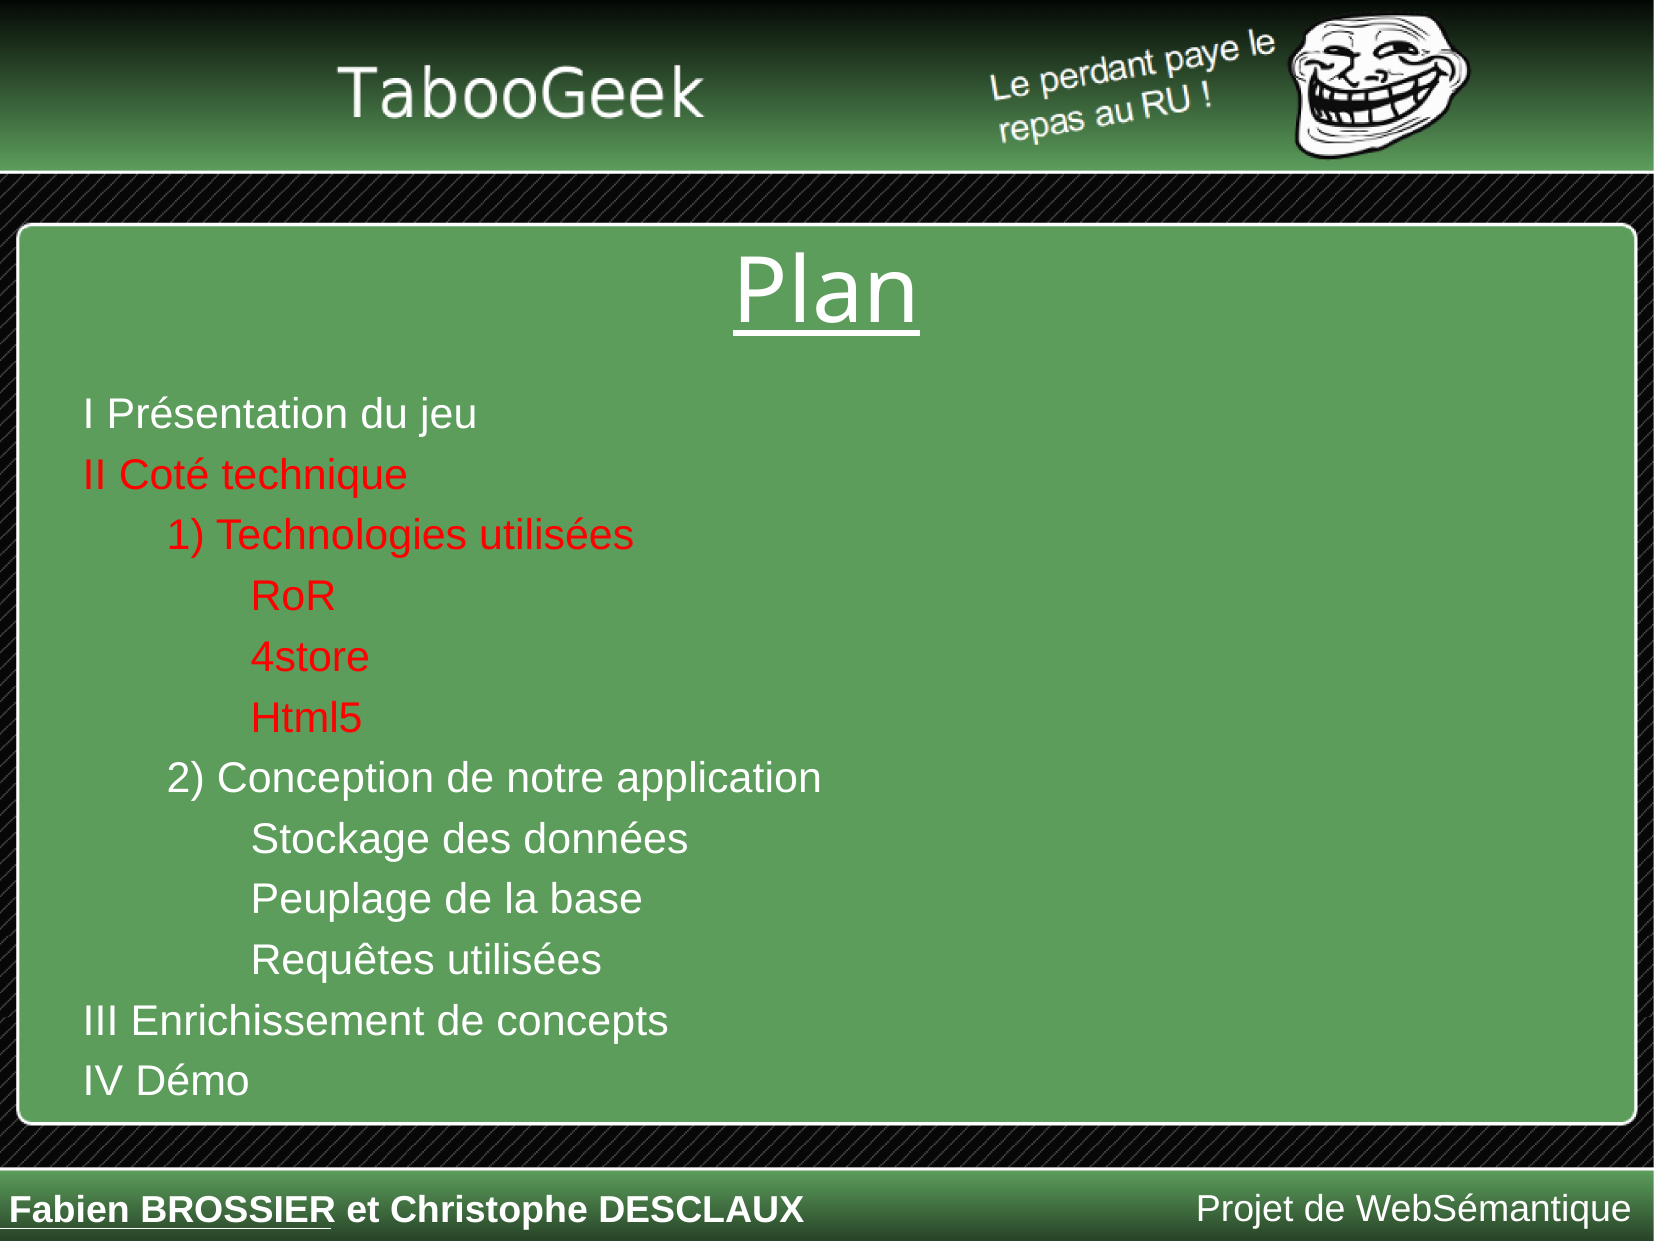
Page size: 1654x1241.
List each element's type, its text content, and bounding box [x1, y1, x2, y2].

list I Présentation du jeu II Coté technique 1) Technologies utilisées RoR 4store Html5 2) Conception de notre application Stockage des données Peuplage de la base Requêtes utilisées III Enrichissement de concepts IV Démo [82, 389, 1571, 1109]
title Plan [82, 232, 1571, 343]
picture [0, 0, 1654, 1241]
